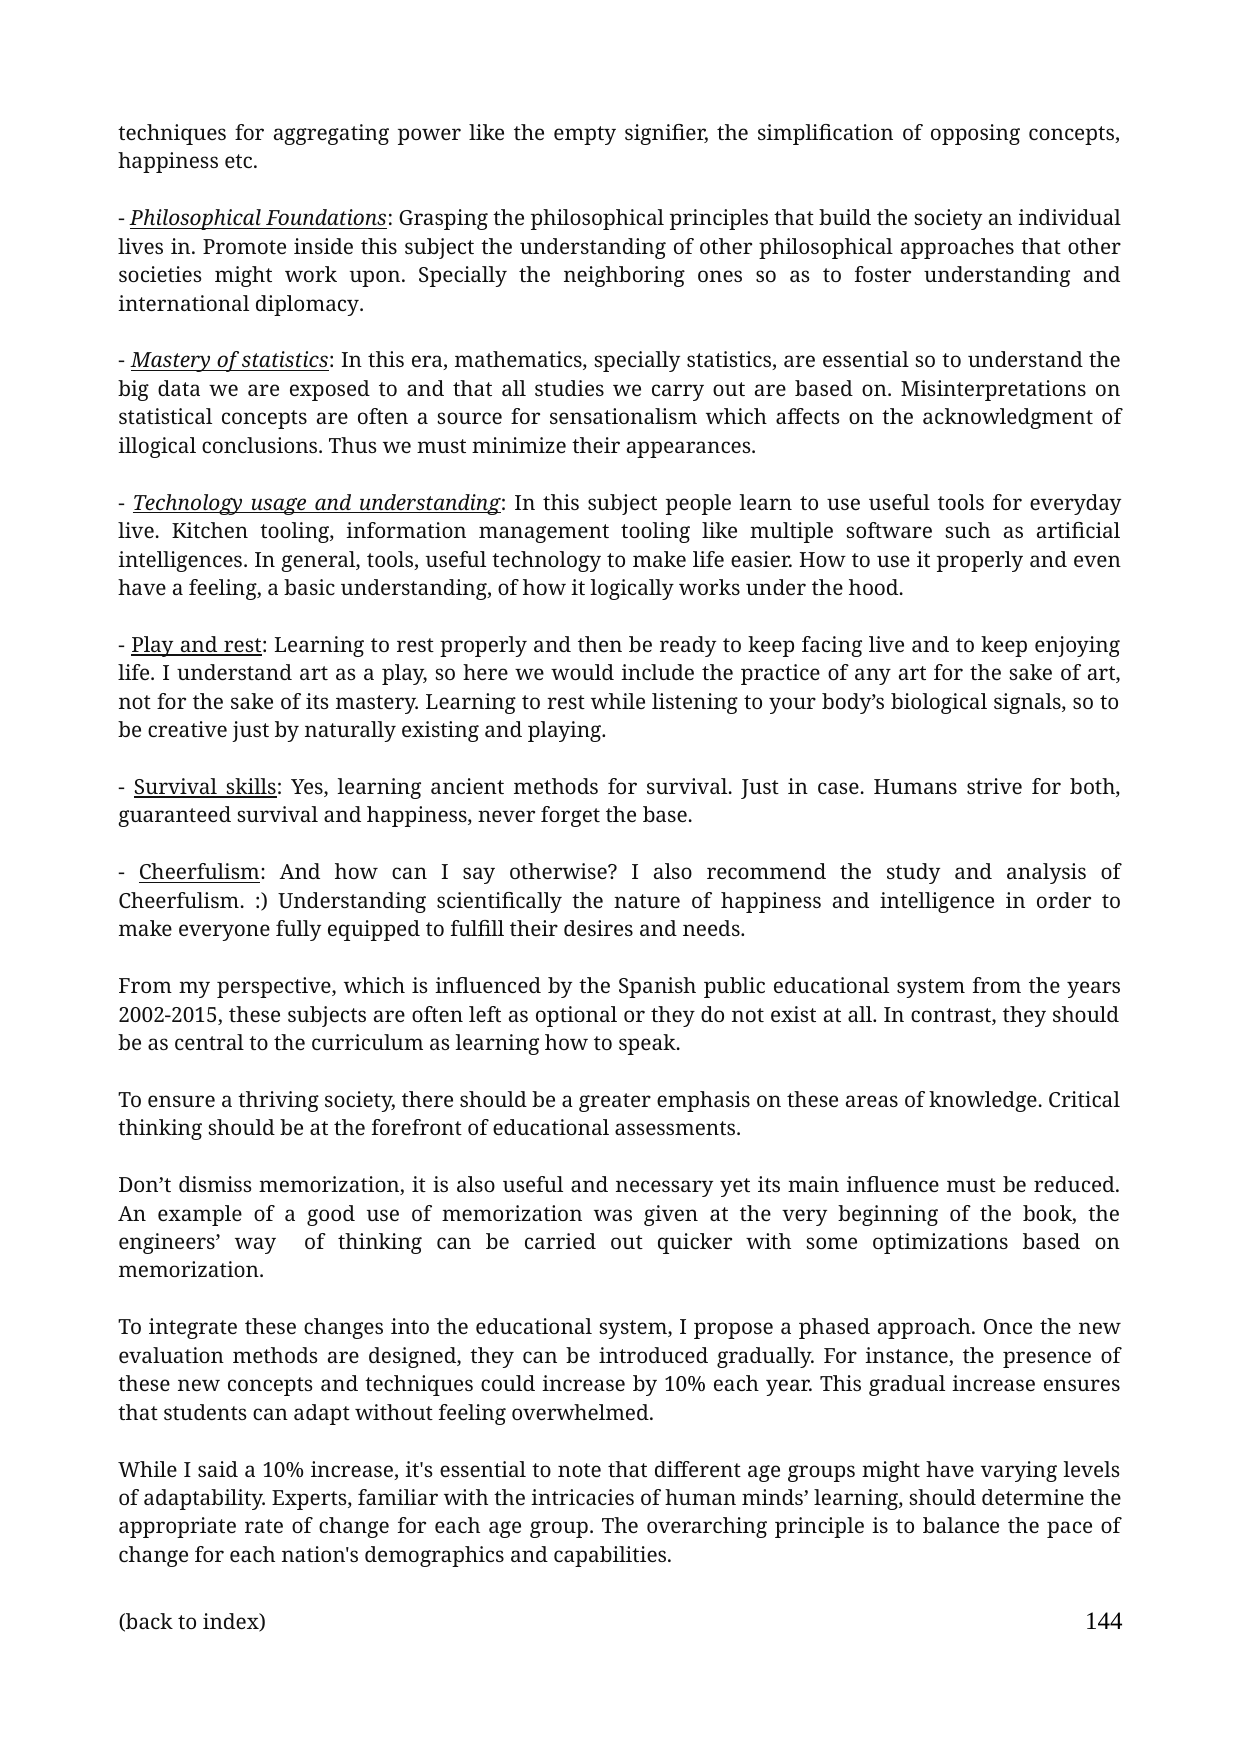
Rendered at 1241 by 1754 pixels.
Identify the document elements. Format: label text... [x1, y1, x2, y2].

text - Cheerfulism: And how can I say otherwise? I also recommend the study and analysis of Cheerfulism. :) Understanding scientifically the nature of happiness and intelligence in order to make everyone fully equipped to fulfill their desires and needs. [118, 857, 1122, 943]
text To ensure a thriving society, there should be a greater emphasis on these areas of knowledge. Critical thinking should be at the forefront of educational assessments. [118, 1085, 1122, 1142]
text - Mastery of statistics: In this era, mathematics, specially statistics, are essential so to understand the big data we are exposed to and that all studies we carry out are based on. Misinterpretations on statistical concepts are often a source for sensationalism which affects on the acknowledgment of illogical conclusions. Thus we must minimize their appearances. [118, 346, 1122, 459]
text - Play and rest: Learning to rest properly and then be ready to keep facing live and to keep enjoying life. I understand art as a play, so here we would include the practice of any art for the sake of art, not for the sake of its mastery. Learning to rest while listening to your body’s biological signals, so to be creative just by naturally existing and playing. [118, 630, 1122, 744]
text - Philosophical Foundations: Grasping the philosophical principles that build the society an individual lives in. Promote inside this subject the understanding of other philosophical approaches that other societies might work upon. Specially the neighboring ones so as to foster understanding and international diplomacy. [118, 203, 1122, 317]
text Don’t dismiss memorization, it is also useful and necessary yet its main influence must be reduced. An example of a good use of memorization was given at the very beginning of the book, the engineers’ way of thinking can be carried out quicker with some optimizations based on memorization. [118, 1170, 1122, 1284]
text While I said a 10% increase, it's essential to note that different age groups might have varying levels of adaptability. Experts, familiar with the intricacies of human minds’ learning, should determine the appropriate rate of change for each age group. The overarching principle is to balance the pace of change for each nation's demographics and capabilities. [118, 1455, 1122, 1568]
text From my perspective, which is influenced by the Spanish public educational system from the years 2002-2015, these subjects are often left as optional or they do not exist at all. In contrast, they should be as central to the curriculum as learning how to speak. [118, 971, 1122, 1057]
text To integrate these changes into the educational system, I propose a phased approach. Once the new evaluation methods are designed, they can be introduced gradually. For instance, the presence of these new concepts and techniques could increase by 10% each year. This gradual increase ensures that students can adapt without feeling overwhelmed. [118, 1312, 1122, 1426]
text techniques for aggregating power like the empty signifier, the simplification of opposing concepts, happiness etc. [118, 118, 1122, 175]
text - Survival skills: Yes, learning ancient methods for survival. Just in case. Humans strive for both, guaranteed survival and happiness, never forget the base. [118, 772, 1122, 829]
text - Technology usage and understanding: In this subject people learn to use useful tools for everyday live. Kitchen tooling, information management tooling like multiple software such as artificial intelligences. In general, tools, useful technology to make life easier. How to use it properly and even have a feeling, a basic understanding, of how it logically works under the hood. [118, 488, 1122, 602]
